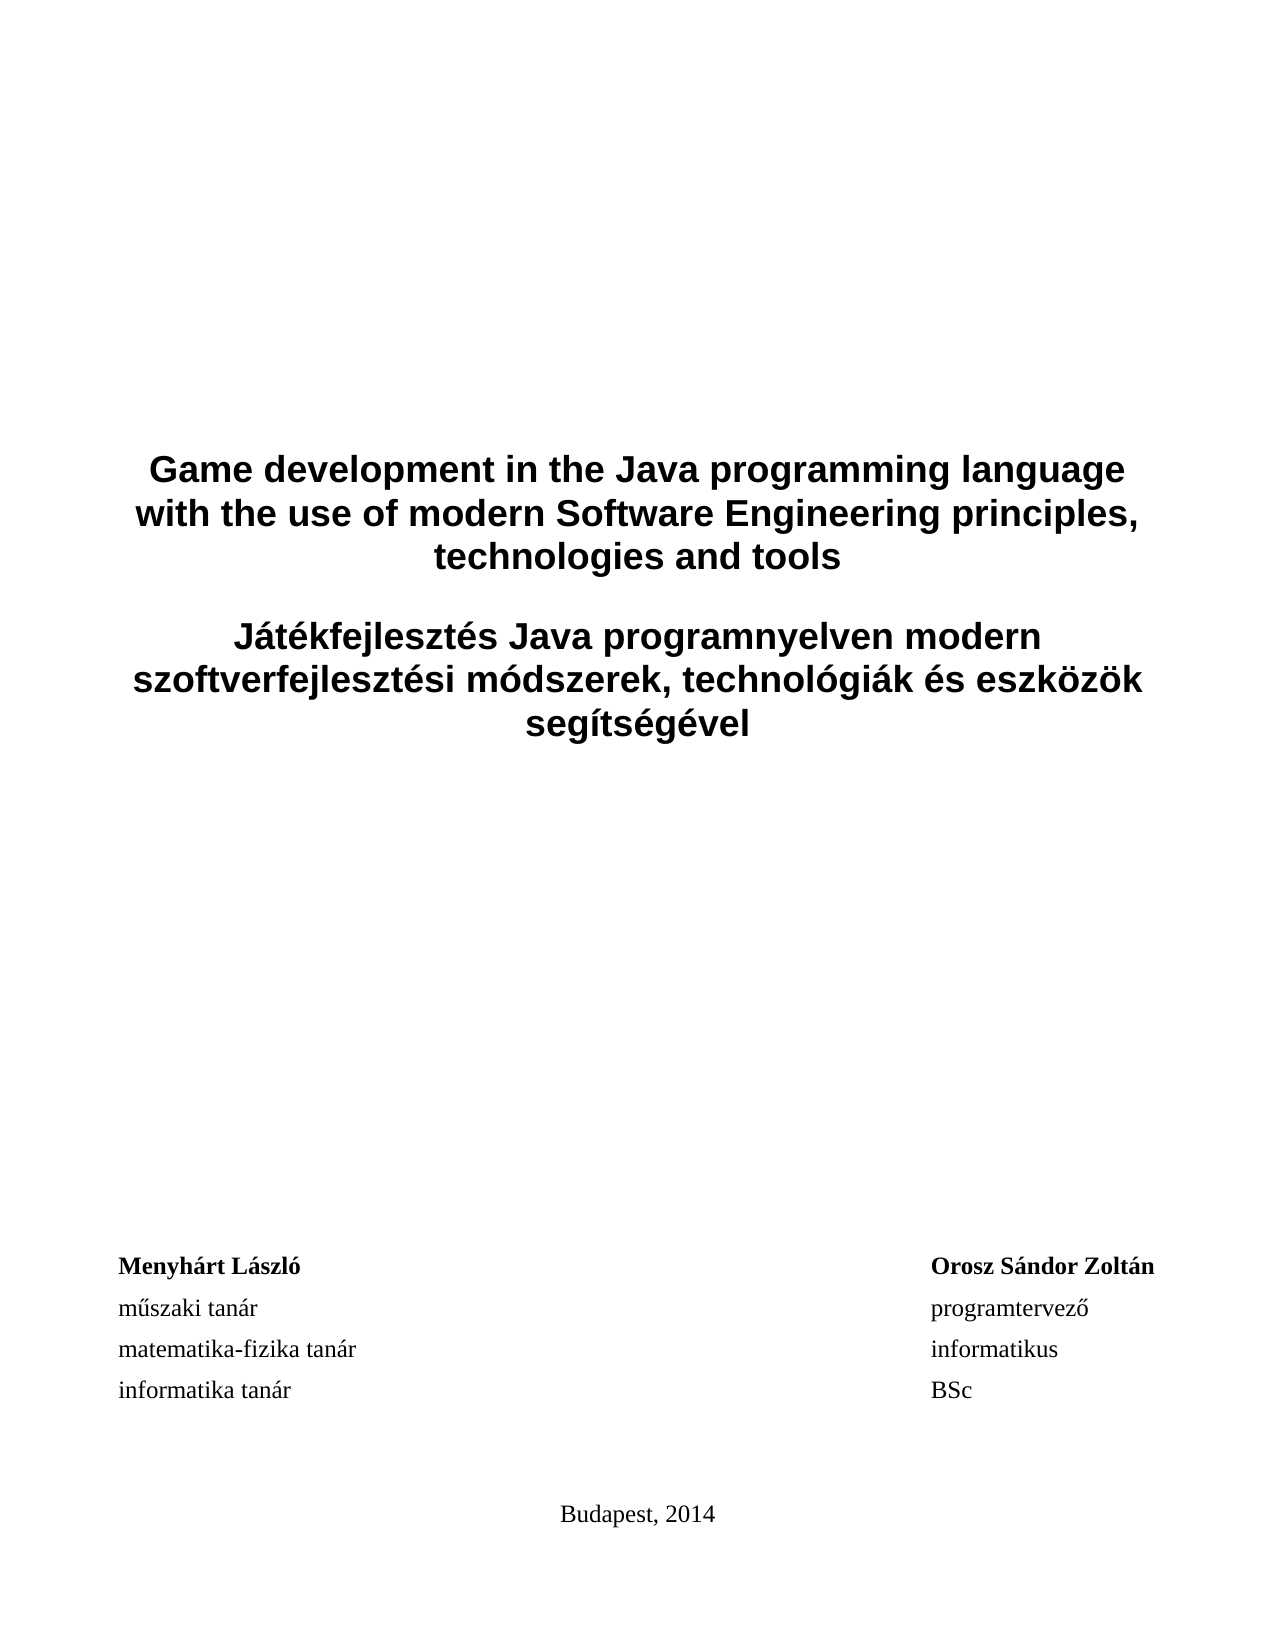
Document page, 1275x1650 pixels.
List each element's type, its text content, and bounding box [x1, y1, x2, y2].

title Game development in the Java programming language with the use of modern Software Engineering principles, technologies and tools [118, 448, 1157, 577]
text matematika-fizika tanár informatikus [118, 1334, 1157, 1363]
title Játékfejlesztés Java programnyelven modern szoftverfejlesztési módszerek, technológiák és eszközök segítségével [118, 614, 1157, 744]
text műszaki tanár programtervező [118, 1293, 1157, 1321]
text Menyhárt László Orosz Sándor Zoltán [118, 1251, 1157, 1280]
text Budapest, 2014 [118, 1499, 1157, 1528]
text informatika tanár BSc [118, 1375, 1157, 1404]
